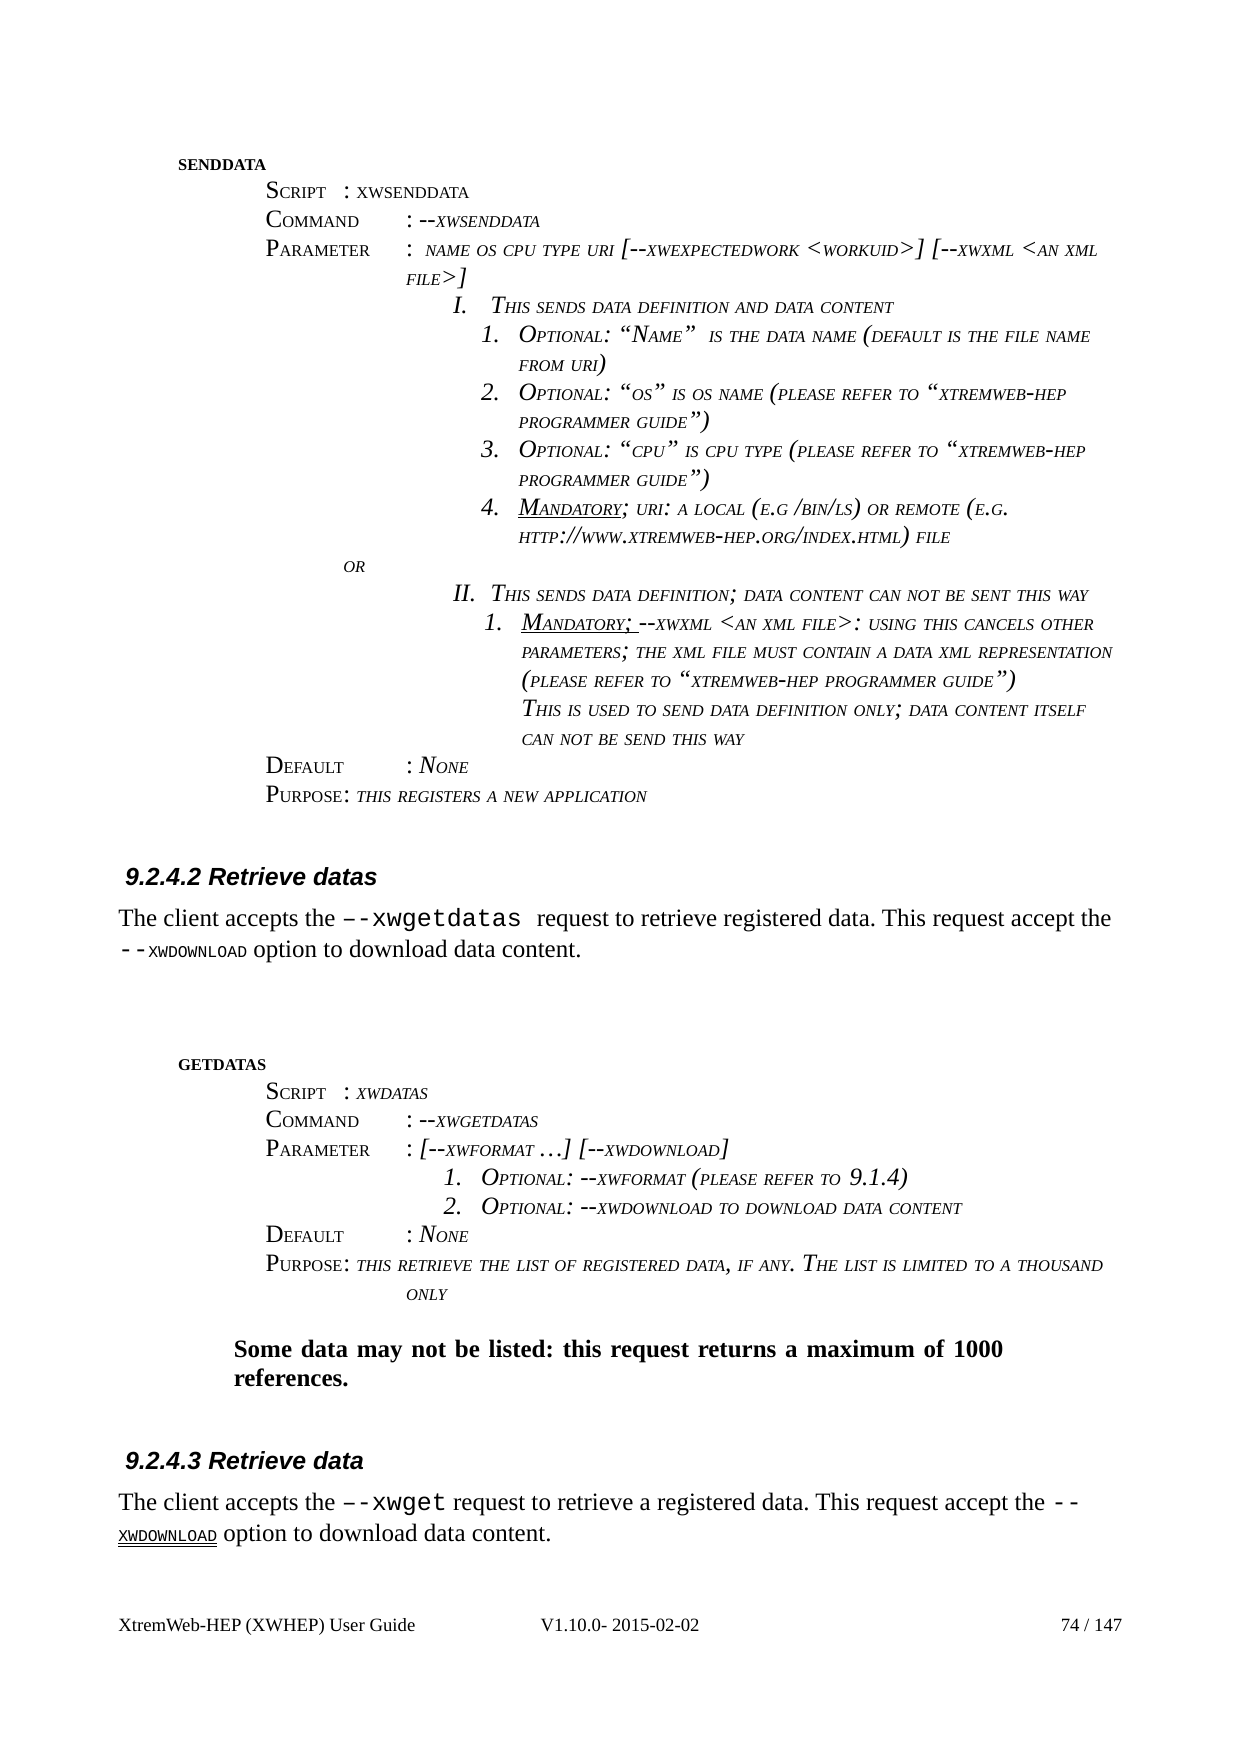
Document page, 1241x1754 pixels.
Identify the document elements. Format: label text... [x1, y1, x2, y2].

text Some data may not be listed: this request returns a maximum of 1000 references. [233, 1334, 1004, 1392]
text The client accepts the –-xwgetdatas request to retrieve registered data. This request accept the --xwdownload option to download data content. [118, 903, 1122, 964]
text Script : xwdatas [265, 1076, 1122, 1104]
list Optional: “Name” is the data name (default is the file name from uri) [481, 319, 1122, 377]
text or [265, 549, 1122, 578]
text Parameter : name os cpu type uri [--xwexpectedwork <workuid>] [--xwxml <an xml file>] [265, 233, 1122, 291]
list Optional: “cpu” is cpu type (please refer to “xtremweb-hep programmer guide”) [481, 434, 1122, 492]
text Command : --xwgetdatas [265, 1104, 1122, 1133]
subtitle Retrieve data [118, 1446, 1122, 1474]
list Optional: --xwformat (please refer to 9.1.4) [443, 1162, 1122, 1191]
text Default : None [265, 751, 1122, 779]
list Mandatory; uri: a local (e.g /bin/ls) or remote (e.g. http://www.xtremweb-hep.org/index.html) file [481, 492, 1122, 549]
list Optional: “os” is os name (please refer to “xtremweb-hep programmer guide”) [481, 377, 1122, 434]
text Script : xwsenddata [265, 176, 1122, 204]
text Command : --xwsenddata [265, 204, 1122, 233]
text getdatas [178, 1047, 1122, 1076]
list This sends data definition and data content [453, 291, 1122, 319]
list Mandatory; --xwxml <an xml file>: using this cancels other parameters; the xml file must contain a data xml representation (please refer to “xtremweb-hep programmer guide”) This is used to send data definition only; data content itself can not be send this way [484, 607, 1122, 751]
text Purpose : this retrieve the list of registered data, if any. The list is limited to a thousand only [265, 1248, 1122, 1306]
list Optional: --xwdownload to download data content [443, 1191, 1122, 1219]
text Default : None [265, 1219, 1122, 1248]
text senddata [178, 147, 1122, 176]
text Purpose : this registers a new application [265, 779, 1122, 808]
text The client accepts the –-xwget request to retrieve a registered data. This request accept the --xwdownload option to download data content. [118, 1487, 1122, 1548]
list This sends data definition; data content can not be sent this way [453, 578, 1122, 607]
text Parameter : [--xwformat …] [--xwdownload] [265, 1133, 1122, 1162]
subtitle Retrieve datas [118, 862, 1122, 890]
